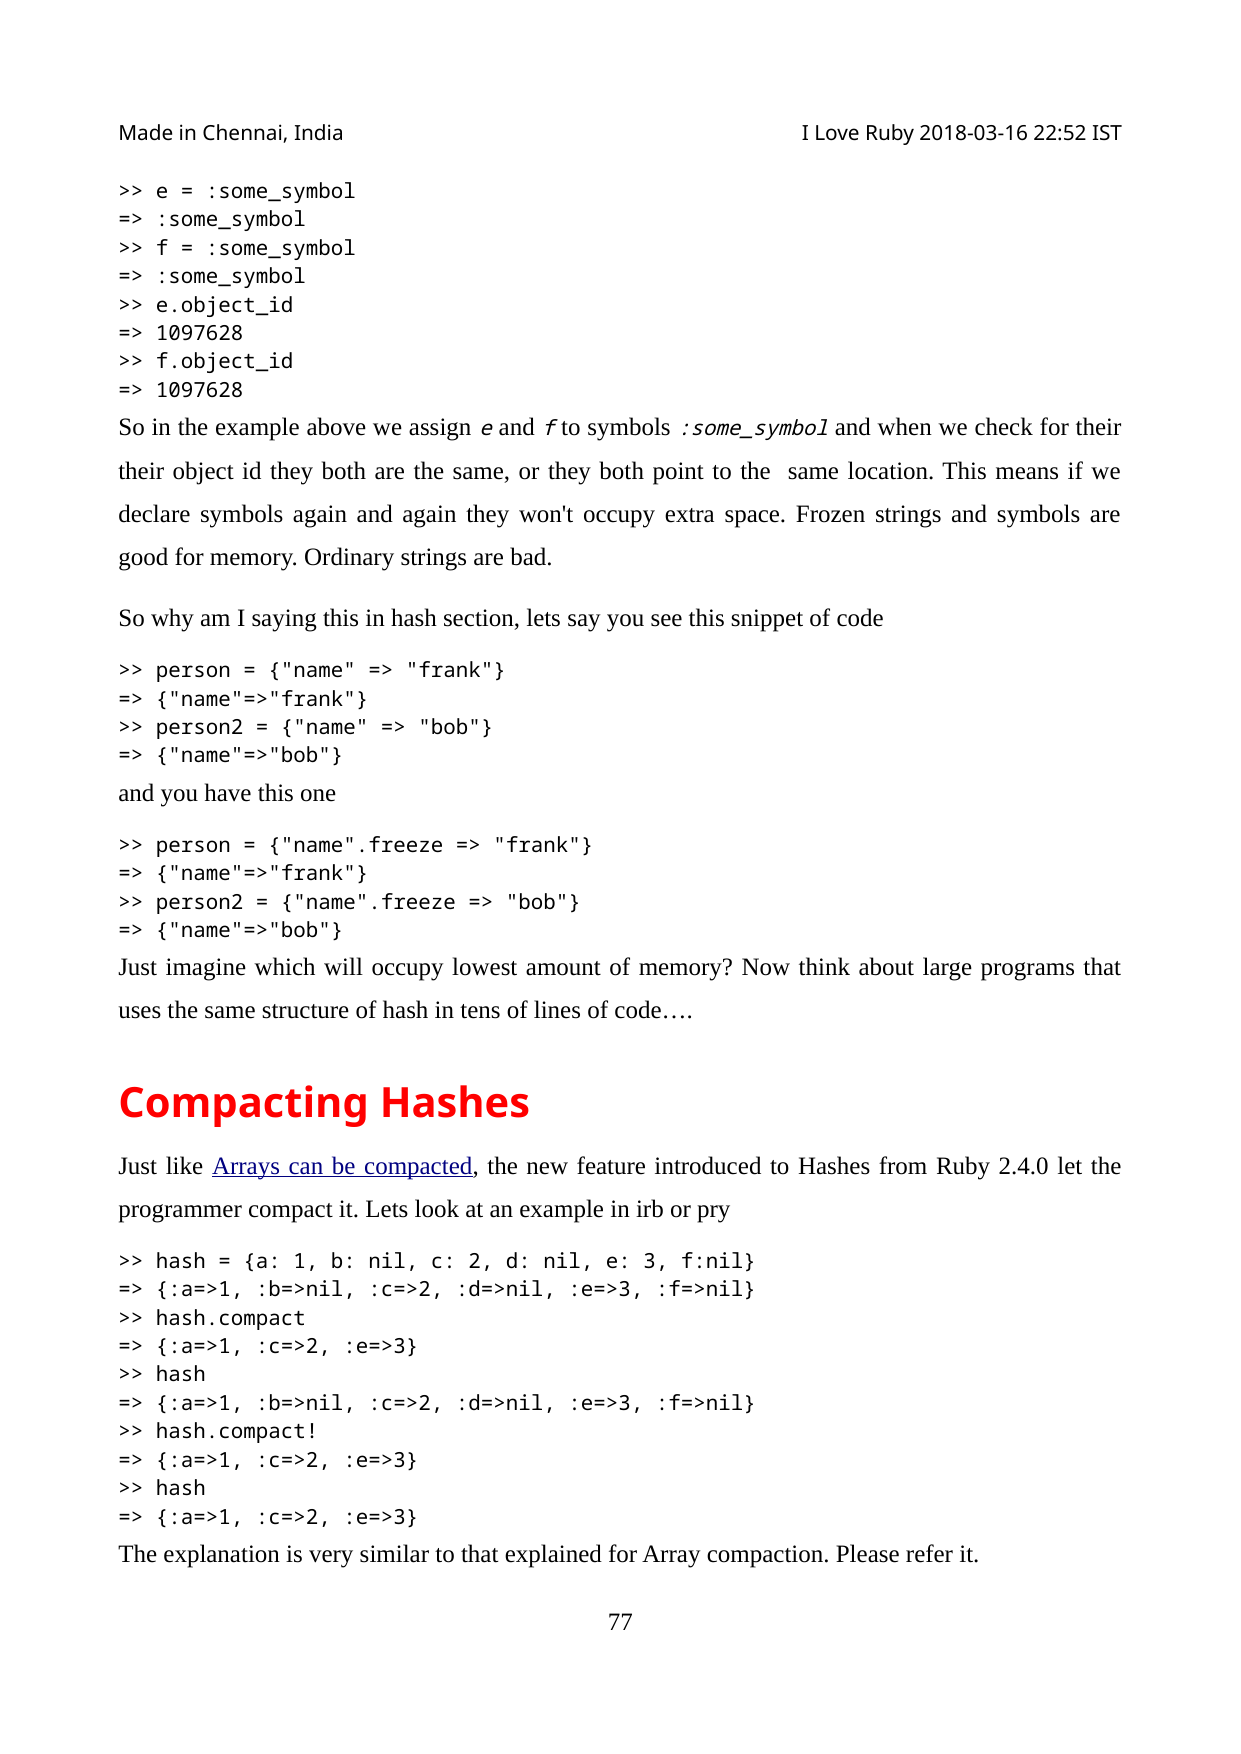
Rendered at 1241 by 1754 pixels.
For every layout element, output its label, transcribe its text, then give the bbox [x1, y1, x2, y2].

text >> person2 = {"name" => "bob"} [118, 712, 1122, 741]
text => {"name"=>"bob"} [118, 915, 1122, 944]
text => {:a=>1, :c=>2, :e=>3} [118, 1445, 1122, 1473]
text >> person = {"name" => "frank"} [118, 655, 1122, 684]
text >> f = :some_symbol [118, 233, 1122, 261]
text >> f.object_id [118, 347, 1122, 375]
text >> hash = {a: 1, b: nil, c: 2, d: nil, e: 3, f:nil} [118, 1246, 1122, 1274]
text => :some_symbol [118, 261, 1122, 290]
text So why am I saying this in hash section, lets say you see this snippet of code [118, 603, 1122, 632]
text => {"name"=>"bob"} [118, 741, 1122, 769]
text So in the example above we assign e and f to symbols :some_symbol and when we check for their their object id they both are the same, or they both point to the same location. This means if we declare symbols again and again they won't occupy extra space. Frozen strings and symbols are good for memory. Ordinary strings are bad. [118, 412, 1122, 571]
text >> person = {"name".freeze => "frank"} [118, 830, 1122, 858]
text => 1097628 [118, 318, 1122, 347]
subtitle Compacting Hashes [118, 1073, 1122, 1129]
text => {"name"=>"frank"} [118, 858, 1122, 887]
text Just like Arrays can be compacted, the new feature introduced to Hashes from Ruby 2.4.0 let the programmer compact it. Lets look at an example in irb or pry [118, 1151, 1122, 1223]
text and you have this one [118, 778, 1122, 807]
text >> hash.compact [118, 1303, 1122, 1331]
text => {:a=>1, :c=>2, :e=>3} [118, 1331, 1122, 1359]
text >> hash [118, 1473, 1122, 1502]
text >> e = :some_symbol [118, 176, 1122, 204]
text >> e.object_id [118, 290, 1122, 318]
text >> hash.compact! [118, 1416, 1122, 1445]
text The explanation is very similar to that explained for Array compaction. Please refer it. [118, 1539, 1122, 1568]
text => {"name"=>"frank"} [118, 684, 1122, 712]
text => :some_symbol [118, 204, 1122, 233]
text => {:a=>1, :b=>nil, :c=>2, :d=>nil, :e=>3, :f=>nil} [118, 1388, 1122, 1416]
text >> hash [118, 1359, 1122, 1388]
text => {:a=>1, :b=>nil, :c=>2, :d=>nil, :e=>3, :f=>nil} [118, 1274, 1122, 1303]
text => {:a=>1, :c=>2, :e=>3} [118, 1502, 1122, 1530]
text >> person2 = {"name".freeze => "bob"} [118, 887, 1122, 915]
text => 1097628 [118, 375, 1122, 403]
text Just imagine which will occupy lowest amount of memory? Now think about large programs that uses the same structure of hash in tens of lines of code…. [118, 952, 1122, 1024]
